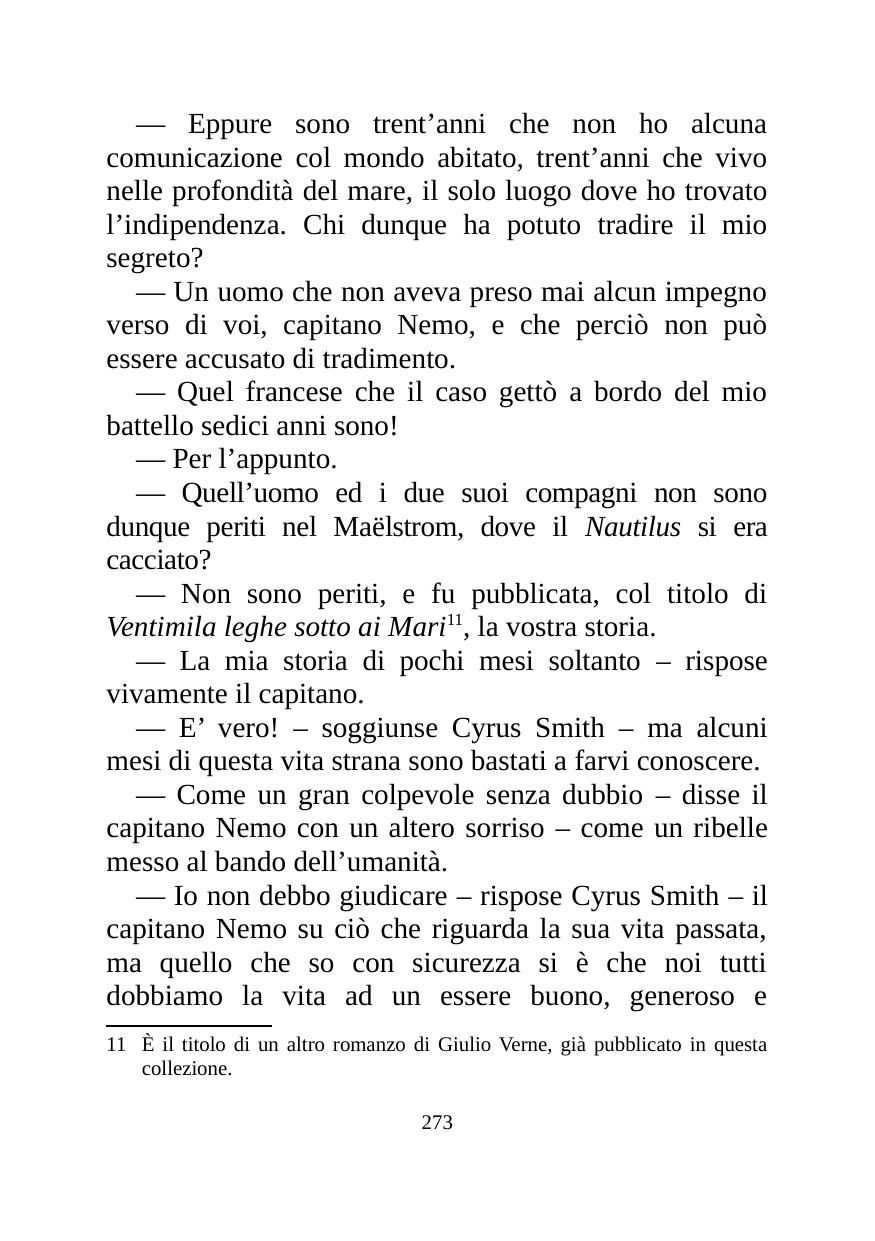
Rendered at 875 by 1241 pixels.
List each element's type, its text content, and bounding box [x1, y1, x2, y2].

text — La mia storia di pochi mesi soltanto – rispose vivamente il capitano. [106, 643, 768, 710]
text — E’ vero! – soggiunse Cyrus Smith – ma alcuni mesi di questa vita strana sono bastati a farvi conoscere. [106, 710, 768, 777]
text — Eppure sono trent’anni che non ho alcuna comunicazione col mondo abitato, trent’anni che vivo nelle profondità del mare, il solo luogo dove ho trovato l’indipendenza. Chi dunque ha potuto tradire il mio segreto? [106, 106, 768, 274]
text — Come un gran colpevole senza dubbio – disse il capitano Nemo con un altero sorriso – come un ribelle messo al bando dell’umanità. [106, 777, 768, 878]
text — Quel francese che il caso gettò a bordo del mio battello sedici anni sono! [106, 374, 768, 442]
text — Per l’appunto. [106, 442, 768, 475]
text — Io non debbo giudicare – rispose Cyrus Smith – il capitano Nemo su ciò che riguarda la sua vita passata, ma quello che so con sicurezza si è che noi tutti dobbiamo la vita ad un essere buono, generoso e [106, 878, 768, 1012]
text — Non sono periti, e fu pubblicata, col titolo di Ventimila leghe sotto ai Mari, la vostra storia. [106, 576, 768, 643]
text — Quell’uomo ed i due suoi compagni non sono dunque periti nel Maëlstrom, dove il Nautilus si era cacciato? [106, 475, 768, 576]
text — Un uomo che non aveva preso mai alcun impegno verso di voi, capitano Nemo, e che perciò non può essere accusato di tradimento. [106, 274, 768, 374]
text È il titolo di un altro romanzo di Giulio Verne, già pubblicato in questa collezione. [106, 1032, 768, 1080]
